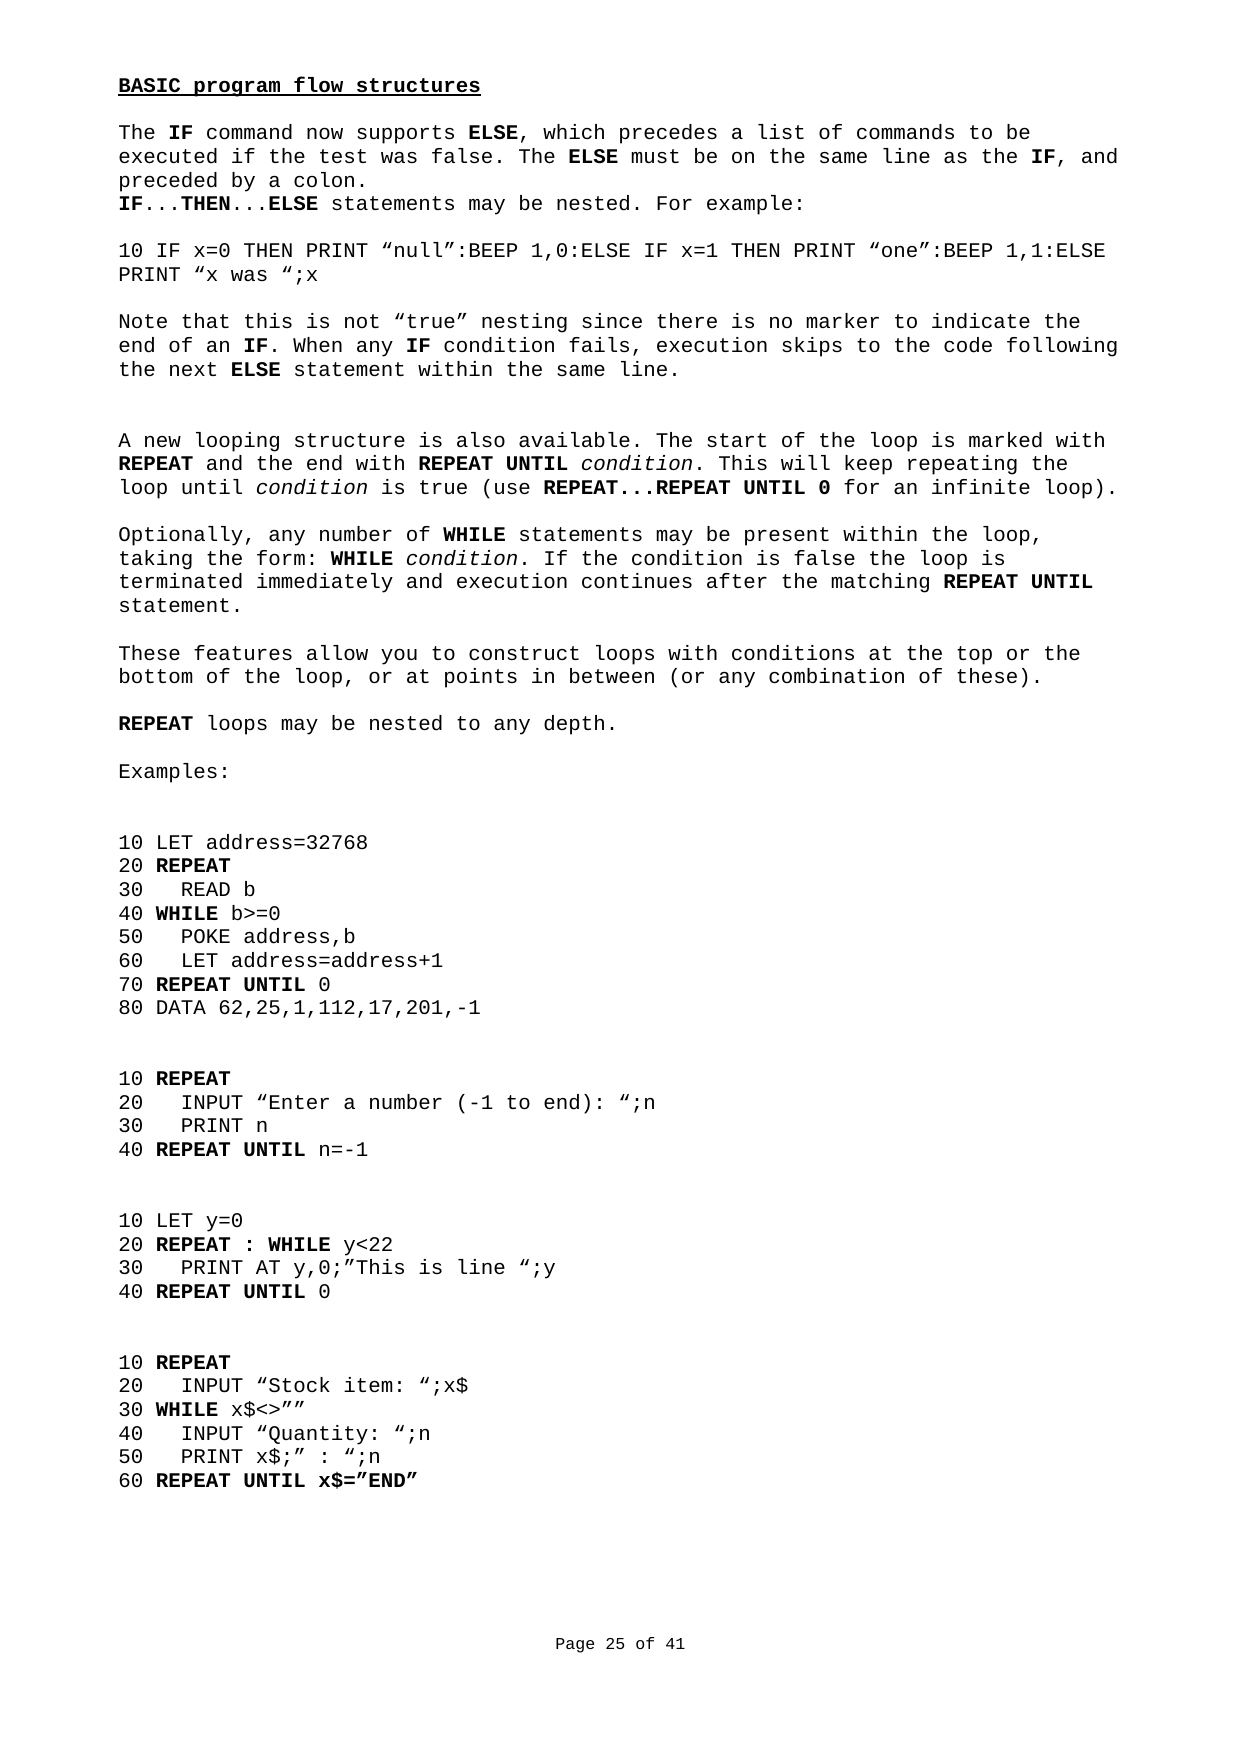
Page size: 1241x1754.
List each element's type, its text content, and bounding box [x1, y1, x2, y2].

text These features allow you to construct loops with conditions at the top or the bottom of the loop, or at points in between (or any combination of these). [118, 642, 1122, 690]
text 10 REPEAT [118, 1352, 1122, 1376]
text 80 DATA 62,25,1,112,17,201,-1 [118, 997, 1122, 1021]
text 50 POKE address,b [118, 926, 1122, 950]
text Note that this is not “true” nesting since there is no marker to indicate the end of an IF. When any IF condition fails, execution skips to the code following the next ELSE statement within the same line. [118, 311, 1122, 382]
text BASIC program flow structures [118, 75, 1122, 99]
text 30 PRINT n [118, 1115, 1122, 1139]
text 40 INPUT “Quantity: “;n [118, 1423, 1122, 1446]
text 60 REPEAT UNTIL x$=”END” [118, 1470, 1122, 1494]
text 30 READ b [118, 879, 1122, 903]
text 20 REPEAT : WHILE y<22 [118, 1234, 1122, 1257]
text REPEAT loops may be nested to any depth. [118, 713, 1122, 737]
text 10 LET y=0 [118, 1210, 1122, 1234]
text 10 LET address=32768 [118, 832, 1122, 855]
text A new looping structure is also available. The start of the loop is marked with REPEAT and the end with REPEAT UNTIL condition. This will keep repeating the loop until condition is true (use REPEAT...REPEAT UNTIL 0 for an infinite loop). [118, 430, 1122, 501]
text The IF command now supports ELSE, which precedes a list of commands to be executed if the test was false. The ELSE must be on the same line as the IF, and preceded by a colon. [118, 122, 1122, 193]
text 20 INPUT “Stock item: “;x$ [118, 1376, 1122, 1399]
text 30 PRINT AT y,0;”This is line “;y [118, 1257, 1122, 1281]
text 40 REPEAT UNTIL 0 [118, 1281, 1122, 1304]
text 60 LET address=address+1 [118, 950, 1122, 973]
text 10 IF x=0 THEN PRINT “null”:BEEP 1,0:ELSE IF x=1 THEN PRINT “one”:BEEP 1,1:ELSE PRINT “x was “;x [118, 241, 1122, 288]
text 30 WHILE x$<>”” [118, 1399, 1122, 1423]
text Optionally, any number of WHILE statements may be present within the loop, taking the form: WHILE condition. If the condition is false the loop is terminated immediately and execution continues after the matching REPEAT UNTIL statement. [118, 524, 1122, 619]
text IF...THEN...ELSE statements may be nested. For example: [118, 193, 1122, 217]
text 40 REPEAT UNTIL n=-1 [118, 1139, 1122, 1163]
text Examples: [118, 761, 1122, 784]
text 20 INPUT “Enter a number (-1 to end): “;n [118, 1092, 1122, 1115]
text 70 REPEAT UNTIL 0 [118, 973, 1122, 997]
text 10 REPEAT [118, 1068, 1122, 1092]
text 40 WHILE b>=0 [118, 903, 1122, 926]
text 20 REPEAT [118, 855, 1122, 879]
text 50 PRINT x$;” : “;n [118, 1446, 1122, 1470]
